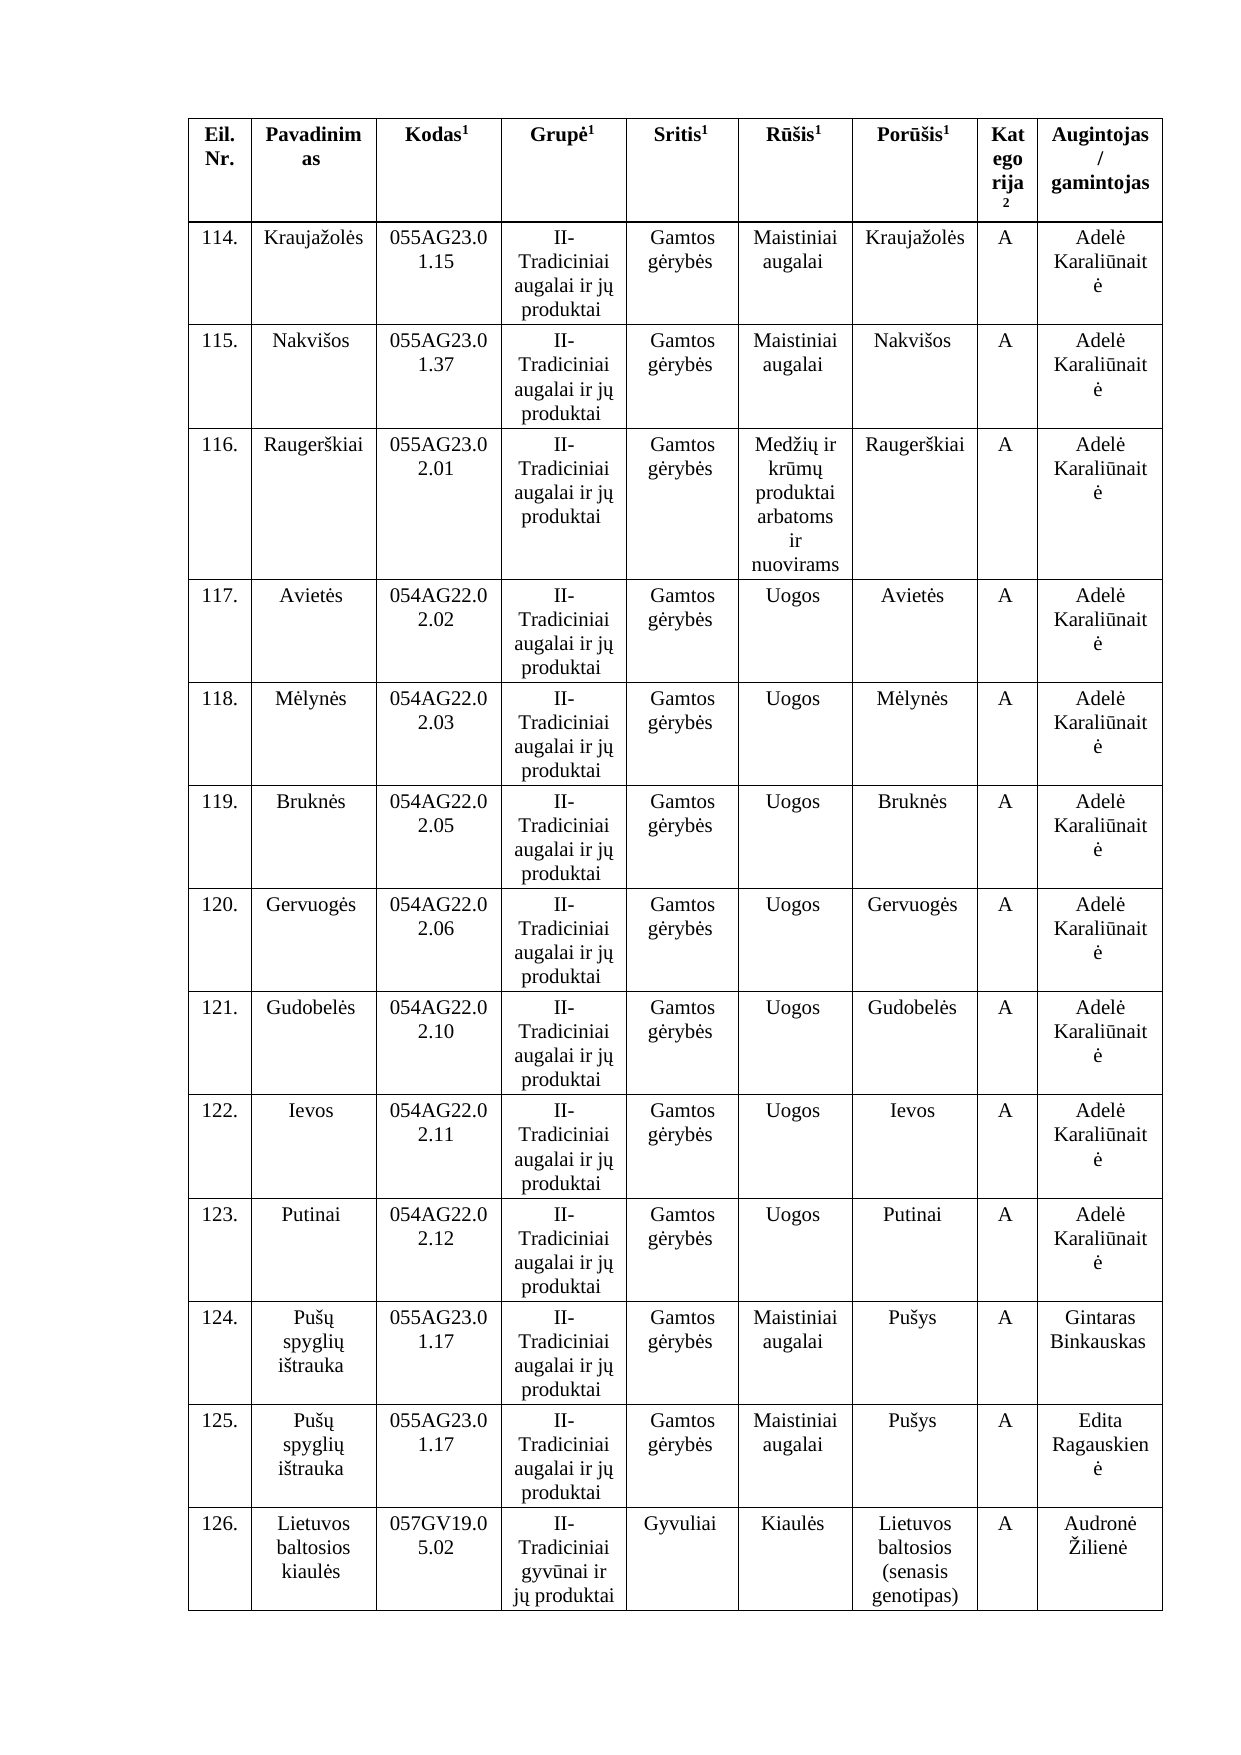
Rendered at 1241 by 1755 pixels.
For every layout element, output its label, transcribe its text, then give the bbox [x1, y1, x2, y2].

table_cell Pušų spyglių ištrauka [252, 1302, 376, 1404]
table_cell Maistiniai augalai [739, 1302, 852, 1404]
table_header Pavadinimas [252, 119, 376, 221]
table_cell Gamtos gėrybės [627, 683, 738, 785]
table_cell Ievos [252, 1095, 376, 1197]
table_cell Putinai [252, 1199, 376, 1301]
table_header Kategorija2 [978, 119, 1037, 221]
table_cell Pušų spyglių ištrauka [252, 1405, 376, 1507]
table_cell 119. [189, 786, 251, 888]
table_cell A [978, 786, 1037, 888]
table_cell II-Tradiciniai augalai ir jų produktai [502, 1302, 626, 1404]
table_cell II-Tradiciniai augalai ir jų produktai [502, 889, 626, 991]
table_cell A [978, 992, 1037, 1094]
table_cell 055AG23.01.17 [377, 1405, 501, 1507]
table_header Augintojas/ gamintojas [1038, 119, 1162, 221]
table_cell Gamtos gėrybės [627, 992, 738, 1094]
table_cell Uogos [739, 992, 852, 1094]
table_cell Uogos [739, 683, 852, 785]
table_cell A [978, 1508, 1037, 1610]
table_cell Adelė Karaliūnaitė [1038, 325, 1162, 427]
table_cell 126. [189, 1508, 251, 1610]
table_cell Gamtos gėrybės [627, 1302, 738, 1404]
table_cell Adelė Karaliūnaitė [1038, 429, 1162, 579]
table_cell Maistiniai augalai [739, 223, 852, 324]
table_cell 054AG22.02.02 [377, 580, 501, 682]
table_cell Gamtos gėrybės [627, 889, 738, 991]
table_cell 054AG22.02.03 [377, 683, 501, 785]
table_cell Adelė Karaliūnaitė [1038, 223, 1162, 324]
table_cell A [978, 1302, 1037, 1404]
table_cell Gamtos gėrybės [627, 580, 738, 682]
table_cell II-Tradiciniai augalai ir jų produktai [502, 786, 626, 888]
table_cell 054AG22.02.11 [377, 1095, 501, 1197]
table_cell II-Tradiciniai augalai ir jų produktai [502, 1199, 626, 1301]
table_cell Audronė Žilienė [1038, 1508, 1162, 1610]
table_cell Putinai [853, 1199, 977, 1301]
table_cell 057GV19.05.02 [377, 1508, 501, 1610]
table_header Sritis1 [627, 119, 738, 221]
table_cell 054AG22.02.05 [377, 786, 501, 888]
table_cell Mėlynės [252, 683, 376, 785]
table_cell A [978, 1199, 1037, 1301]
table_cell Gyvuliai [627, 1508, 738, 1610]
table_cell Uogos [739, 889, 852, 991]
table_cell Maistiniai augalai [739, 325, 852, 427]
table_cell 118. [189, 683, 251, 785]
table_cell Medžių ir krūmų produktai arbatoms ir nuovirams [739, 429, 852, 579]
table_cell Gamtos gėrybės [627, 325, 738, 427]
table_cell A [978, 325, 1037, 427]
table_cell Uogos [739, 580, 852, 682]
table_cell Uogos [739, 1199, 852, 1301]
table_cell Kraujažolės [853, 223, 977, 324]
table_cell Pušys [853, 1405, 977, 1507]
table_cell II-Tradiciniai augalai ir jų produktai [502, 223, 626, 324]
table_cell Gervuogės [853, 889, 977, 991]
table_cell Raugerškiai [252, 429, 376, 579]
table_cell Maistiniai augalai [739, 1405, 852, 1507]
table_cell Adelė Karaliūnaitė [1038, 580, 1162, 682]
table_cell Edita Ragauskienė [1038, 1405, 1162, 1507]
table_cell Gamtos gėrybės [627, 1095, 738, 1197]
table_cell II-Tradiciniai augalai ir jų produktai [502, 429, 626, 579]
table_cell Gamtos gėrybės [627, 1405, 738, 1507]
table_cell Lietuvos baltosios (senasis genotipas) [853, 1508, 977, 1610]
table_cell Adelė Karaliūnaitė [1038, 1095, 1162, 1197]
table_cell Avietės [853, 580, 977, 682]
table_cell 055AG23.01.15 [377, 223, 501, 324]
table_cell Adelė Karaliūnaitė [1038, 992, 1162, 1094]
table_cell Pušys [853, 1302, 977, 1404]
table_cell II-Tradiciniai augalai ir jų produktai [502, 1095, 626, 1197]
table_cell 120. [189, 889, 251, 991]
table_cell Bruknės [252, 786, 376, 888]
table_cell 123. [189, 1199, 251, 1301]
table_cell II-Tradiciniai gyvūnai ir jų produktai [502, 1508, 626, 1610]
table_cell II-Tradiciniai augalai ir jų produktai [502, 683, 626, 785]
table_cell II-Tradiciniai augalai ir jų produktai [502, 325, 626, 427]
table_cell Uogos [739, 1095, 852, 1197]
table_cell A [978, 580, 1037, 682]
table_cell Gamtos gėrybės [627, 786, 738, 888]
table_cell Adelė Karaliūnaitė [1038, 786, 1162, 888]
table_cell Adelė Karaliūnaitė [1038, 683, 1162, 785]
table_cell Kiaulės [739, 1508, 852, 1610]
table_cell Gamtos gėrybės [627, 1199, 738, 1301]
table_cell Uogos [739, 786, 852, 888]
table_cell Avietės [252, 580, 376, 682]
table_cell 116. [189, 429, 251, 579]
table_cell Gamtos gėrybės [627, 223, 738, 324]
table_cell A [978, 1095, 1037, 1197]
table_cell Gudobelės [252, 992, 376, 1094]
table_cell 054AG22.02.12 [377, 1199, 501, 1301]
table_cell Lietuvos baltosios kiaulės [252, 1508, 376, 1610]
table_cell 121. [189, 992, 251, 1094]
table_cell Nakvišos [252, 325, 376, 427]
table_cell Gamtos gėrybės [627, 429, 738, 579]
table_cell A [978, 889, 1037, 991]
table_cell II-Tradiciniai augalai ir jų produktai [502, 1405, 626, 1507]
table_cell Gudobelės [853, 992, 977, 1094]
table_cell Adelė Karaliūnaitė [1038, 1199, 1162, 1301]
table_cell A [978, 1405, 1037, 1507]
table_header Kodas1 [377, 119, 501, 221]
table_cell A [978, 683, 1037, 785]
table_cell 117. [189, 580, 251, 682]
table_cell Ievos [853, 1095, 977, 1197]
table_cell 055AG23.01.37 [377, 325, 501, 427]
table_cell II-Tradiciniai augalai ir jų produktai [502, 580, 626, 682]
table_cell 122. [189, 1095, 251, 1197]
table_cell 054AG22.02.06 [377, 889, 501, 991]
table_cell A [978, 223, 1037, 324]
table_cell Gervuogės [252, 889, 376, 991]
table_header Porūšis1 [853, 119, 977, 221]
table_cell 124. [189, 1302, 251, 1404]
table_cell 115. [189, 325, 251, 427]
table_cell Gintaras Binkauskas [1038, 1302, 1162, 1404]
table_cell Nakvišos [853, 325, 977, 427]
table_cell A [978, 429, 1037, 579]
table_cell Bruknės [853, 786, 977, 888]
table_cell 055AG23.01.17 [377, 1302, 501, 1404]
table_cell Mėlynės [853, 683, 977, 785]
table_cell Kraujažolės [252, 223, 376, 324]
table_header Grupė1 [502, 119, 626, 221]
table_header Eil. Nr. [189, 119, 251, 221]
table_cell Raugerškiai [853, 429, 977, 579]
table_cell II-Tradiciniai augalai ir jų produktai [502, 992, 626, 1094]
table_header Rūšis1 [739, 119, 852, 221]
table_cell 055AG23.02.01 [377, 429, 501, 579]
table_cell 054AG22.02.10 [377, 992, 501, 1094]
table_cell Adelė Karaliūnaitė [1038, 889, 1162, 991]
table_cell 125. [189, 1405, 251, 1507]
table_cell 114. [189, 223, 251, 324]
